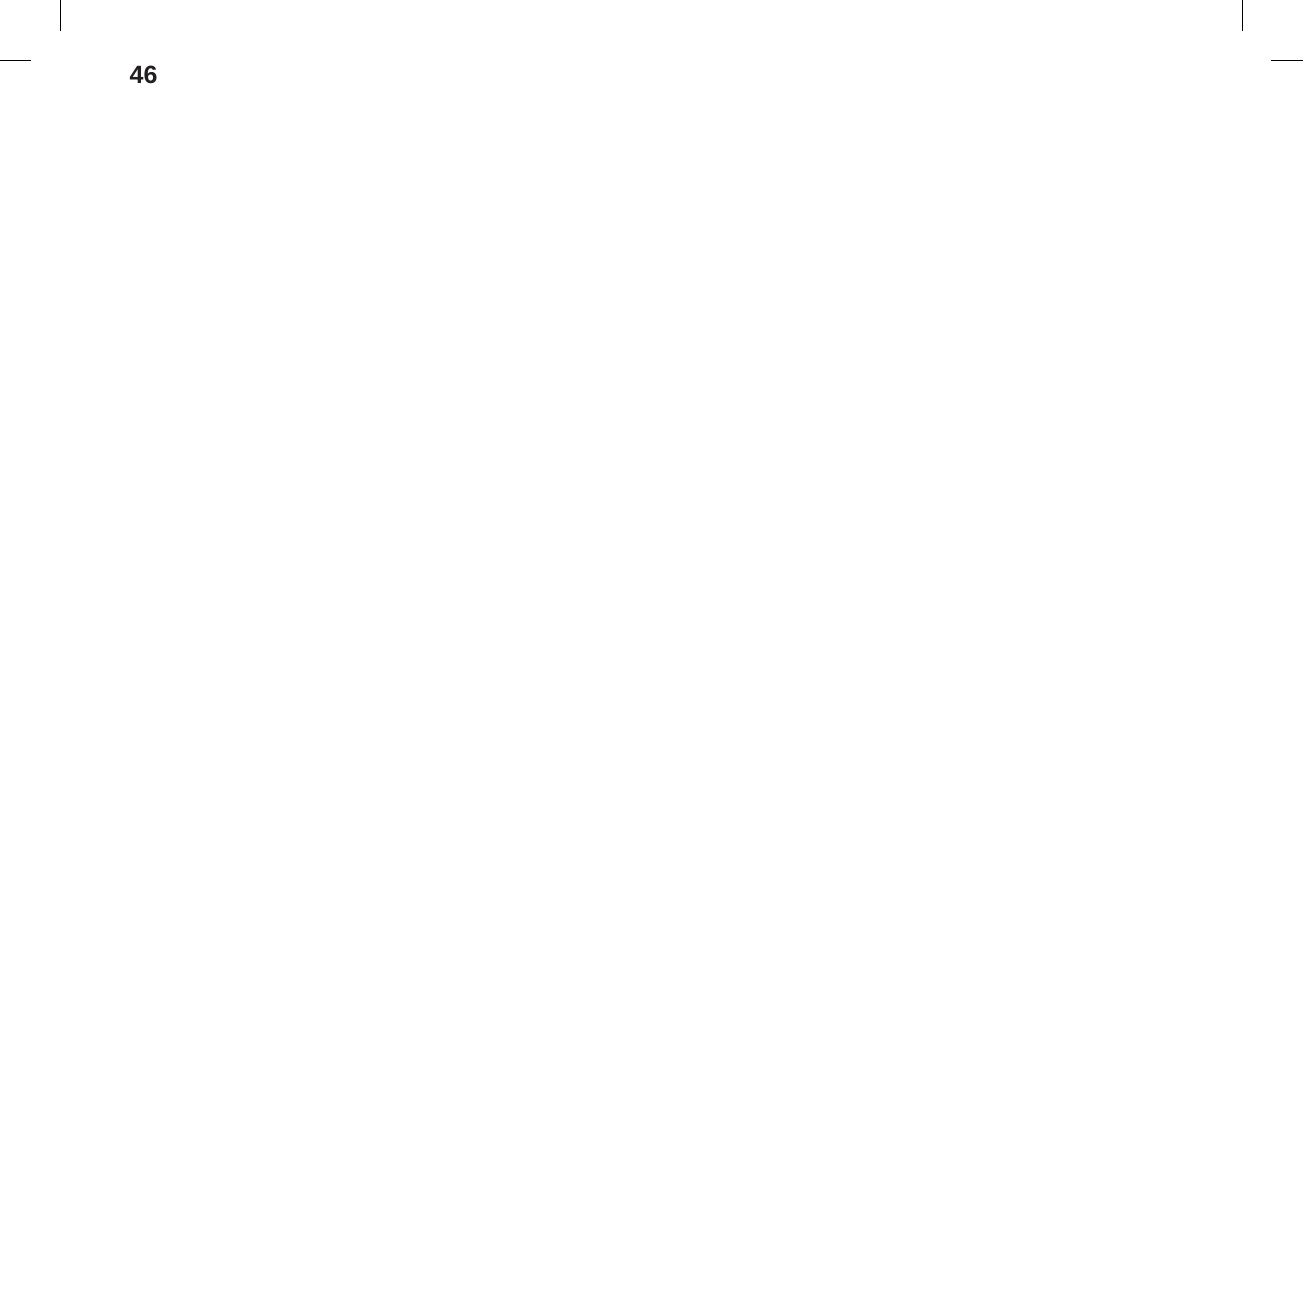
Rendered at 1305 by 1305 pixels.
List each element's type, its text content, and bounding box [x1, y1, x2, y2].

text 46 [129, 60, 1304, 89]
